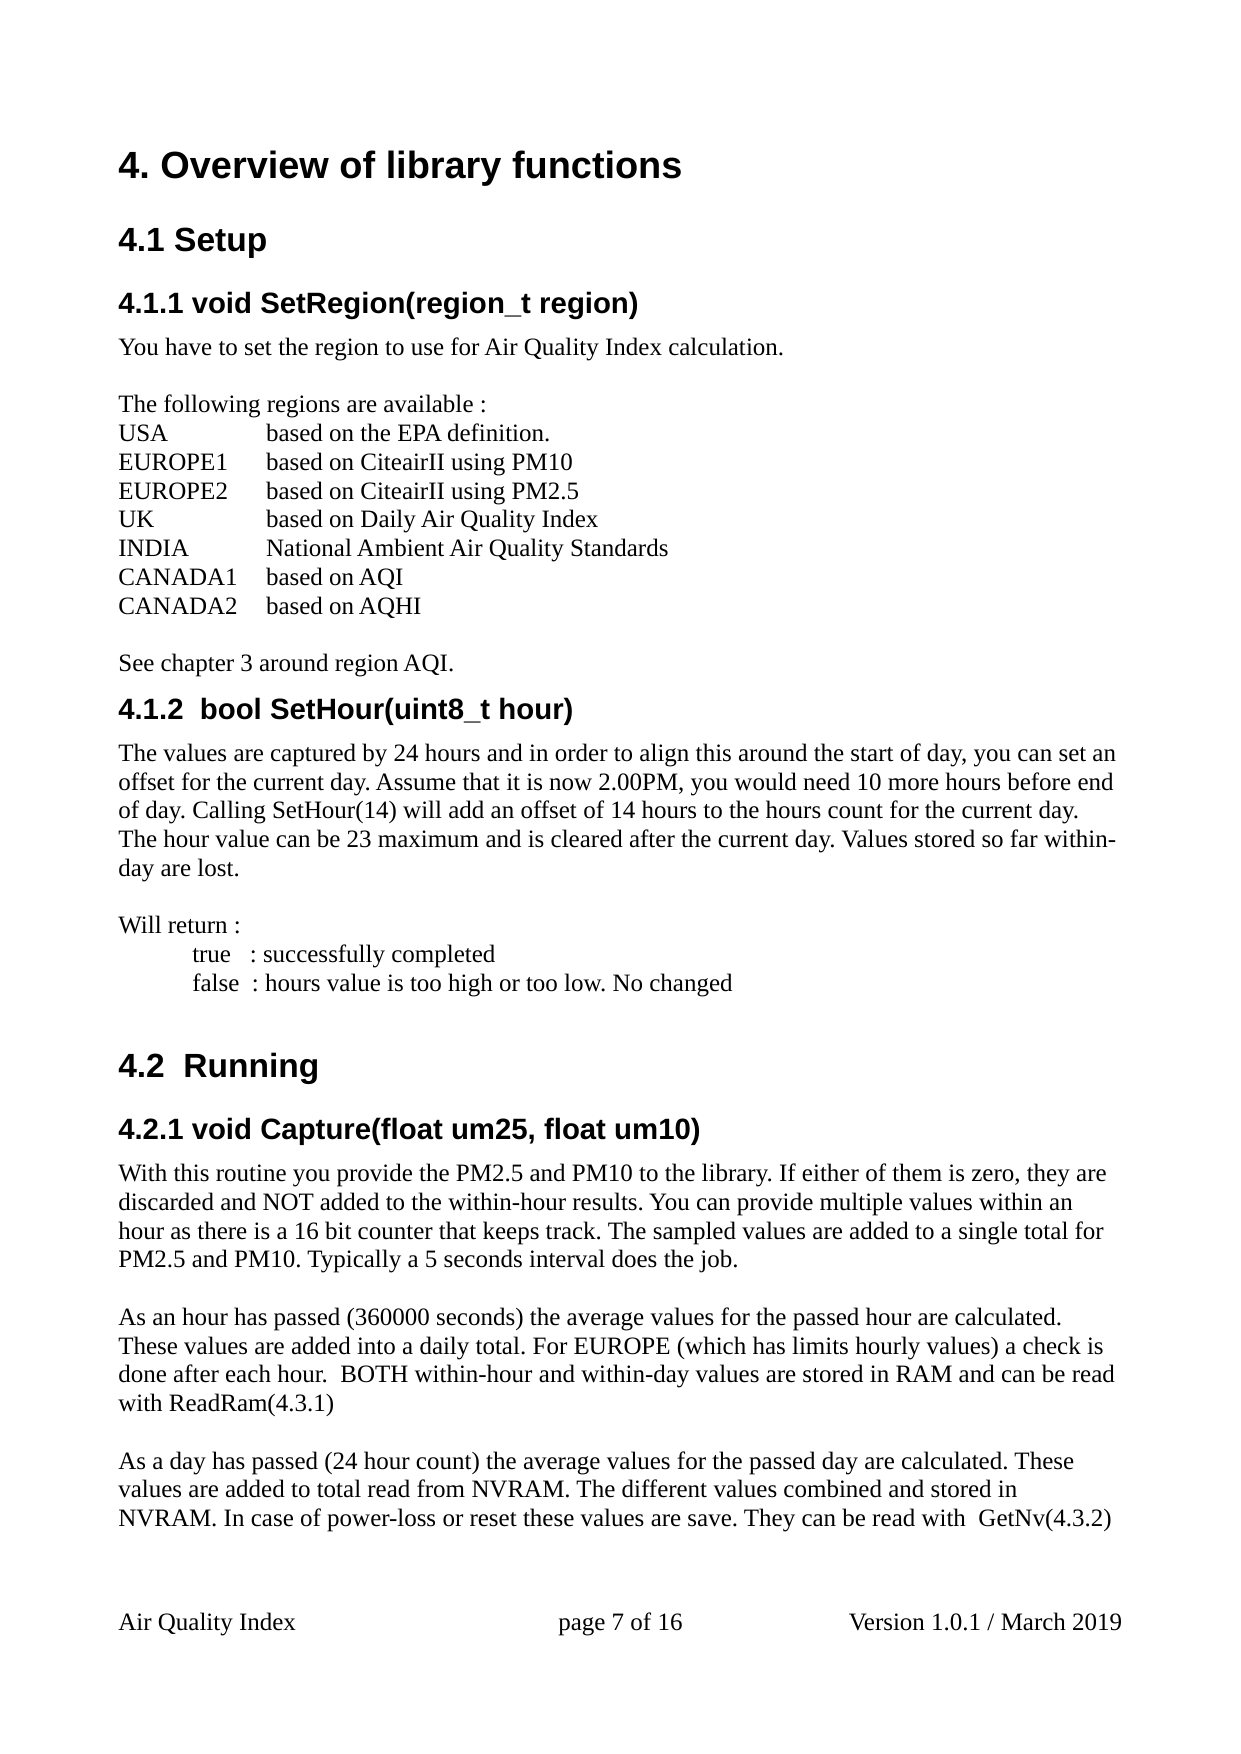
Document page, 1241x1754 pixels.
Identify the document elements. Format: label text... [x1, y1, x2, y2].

text USA based on the EPA definition. [118, 418, 1122, 447]
text EUROPE2 based on CiteairII using PM2.5 [118, 476, 1122, 504]
text As a day has passed (24 hour count) the average values for the passed day are calculated. These values are added to total read from NVRAM. The different values combined and stored in NVRAM. In case of power-loss or reset these values are save. They can be read with GetNv(4.3.2) [118, 1446, 1122, 1532]
text See chapter 3 around region AQI. [118, 648, 1122, 677]
text true : successfully completed [118, 939, 1122, 968]
text CANADA2 based on AQHI [118, 591, 1122, 619]
text The following regions are available : [118, 389, 1122, 418]
text CANADA1 based on AQI [118, 562, 1122, 591]
subtitle 4.1.1 void SetRegion(region_t region) [118, 286, 1122, 319]
text EUROPE1 based on CiteairII using PM10 [118, 447, 1122, 476]
subtitle 4. Overview of library functions [118, 143, 1122, 187]
subtitle 4.1 Setup [118, 220, 1122, 259]
subtitle 4.2.1 void Capture(float um25, float um10) [118, 1112, 1122, 1146]
text With this routine you provide the PM2.5 and PM10 to the library. If either of them is zero, they are discarded and NOT added to the within-hour results. You can provide multiple values within an hour as there is a 16 bit counter that keeps track. The sampled values are added to a single total for PM2.5 and PM10. Typically a 5 seconds interval does the job. [118, 1158, 1122, 1273]
text Will return : [118, 910, 1122, 939]
text As an hour has passed (360000 seconds) the average values for the passed hour are calculated. These values are added into a daily total. For EUROPE (which has limits hourly values) a check is done after each hour. BOTH within-hour and within-day values are stored in RAM and can be read with ReadRam(4.3.1) [118, 1302, 1122, 1417]
text The values are captured by 24 hours and in order to align this around the start of day, you can set an offset for the current day. Assume that it is now 2.00PM, you would need 10 more hours before end of day. Calling SetHour(14) will add an offset of 14 hours to the hours count for the current day. The hour value can be 23 maximum and is cleared after the current day. Values stored so far within-day are lost. [118, 738, 1122, 882]
text UK based on Daily Air Quality Index [118, 504, 1122, 533]
text You have to set the region to use for Air Quality Index calculation. [118, 332, 1122, 361]
subtitle 4.1.2 bool SetHour(uint8_t hour) [118, 692, 1122, 725]
text INDIA National Ambient Air Quality Standards [118, 533, 1122, 562]
text false : hours value is too high or too low. No changed [118, 968, 1122, 997]
subtitle 4.2 Running [118, 1046, 1122, 1085]
